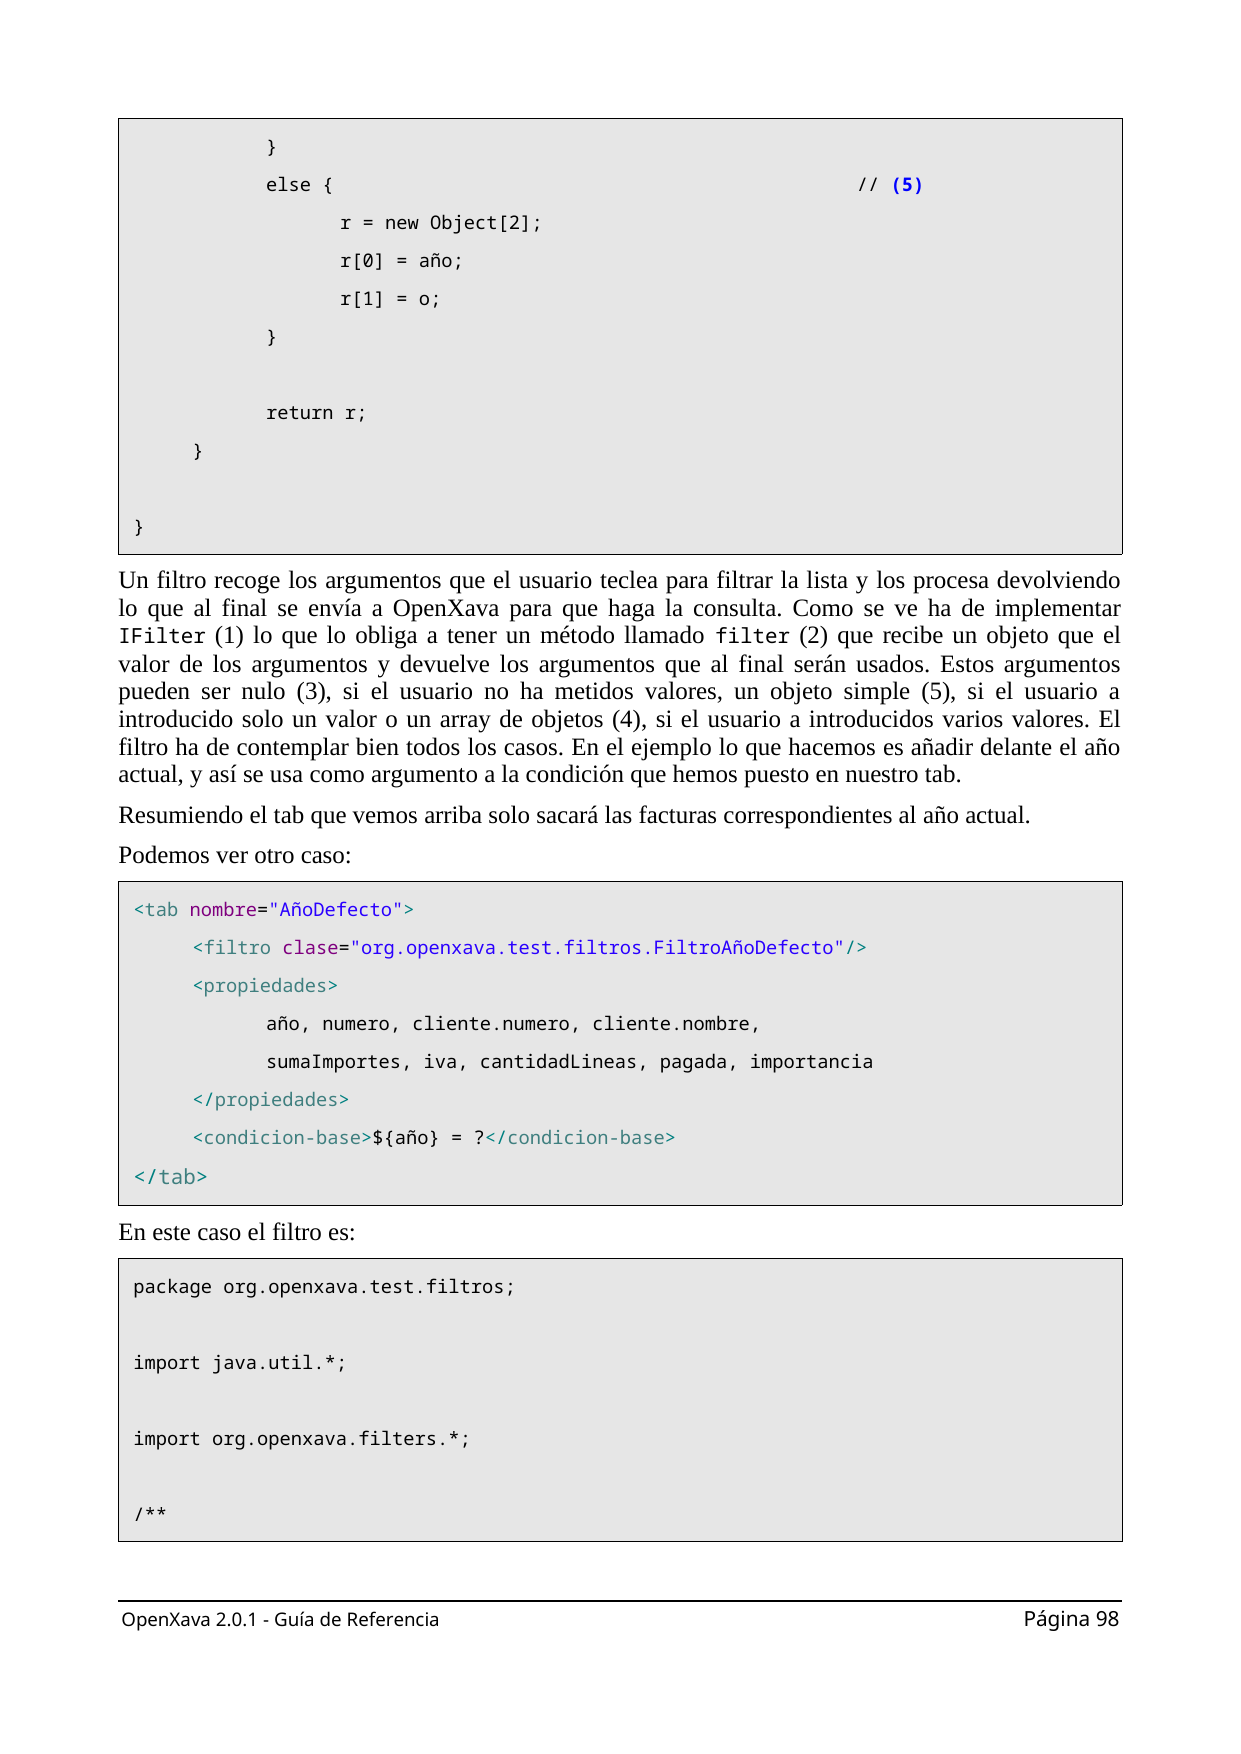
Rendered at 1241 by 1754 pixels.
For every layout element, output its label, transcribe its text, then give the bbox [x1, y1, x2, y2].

text } [119, 422, 1122, 460]
text Un filtro recoge los argumentos que el usuario teclea para filtrar la lista y los procesa devolviendo lo que al final se envía a OpenXava para que haga la consulta. Como se ve ha de implementar IFilter (1) lo que lo obliga a tener un método llamado filter (2) que recibe un objeto que el valor de los argumentos y devuelve los argumentos que al final serán usados. Estos argumentos pueden ser nulo (3), si el usuario no ha metidos valores, un objeto simple (5), si el usuario a introducido solo un valor o un array de objetos (4), si el usuario a introducidos varios valores. El filtro ha de contemplar bien todos los casos. En el ejemplo lo que hacemos es añadir delante el año actual, y así se usa como argumento a la condición que hemos puesto en nuestro tab. [118, 566, 1122, 788]
text r = new Object[2]; [119, 194, 1122, 232]
text año, numero, cliente.numero, cliente.nombre, [119, 995, 1122, 1033]
text } [119, 498, 1122, 554]
text } [119, 308, 1122, 346]
text Resumiendo el tab que vemos arriba solo sacará las facturas correspondientes al año actual. [118, 801, 1122, 828]
text <filtro clase="org.openxava.test.filtros.FiltroAñoDefecto"/> [119, 919, 1122, 957]
text import java.util.*; [119, 1334, 1122, 1372]
text <tab nombre="AñoDefecto"> [119, 882, 1122, 919]
text <propiedades> [119, 957, 1122, 995]
text En este caso el filtro es: [118, 1218, 1122, 1246]
text } [119, 119, 1122, 156]
text Podemos ver otro caso: [118, 841, 1122, 869]
text package org.openxava.test.filtros; [119, 1259, 1122, 1296]
text /** [119, 1486, 1122, 1541]
text sumaImportes, iva, cantidadLineas, pagada, importancia [119, 1033, 1122, 1071]
text else { // (5) [119, 156, 1122, 194]
text r[0] = año; [119, 232, 1122, 270]
text r[1] = o; [119, 270, 1122, 308]
text </tab> [119, 1147, 1122, 1205]
text return r; [119, 384, 1122, 422]
text import org.openxava.filters.*; [119, 1410, 1122, 1448]
text <condicion-base>${año} = ?</condicion-base> [119, 1109, 1122, 1147]
text </propiedades> [119, 1071, 1122, 1109]
